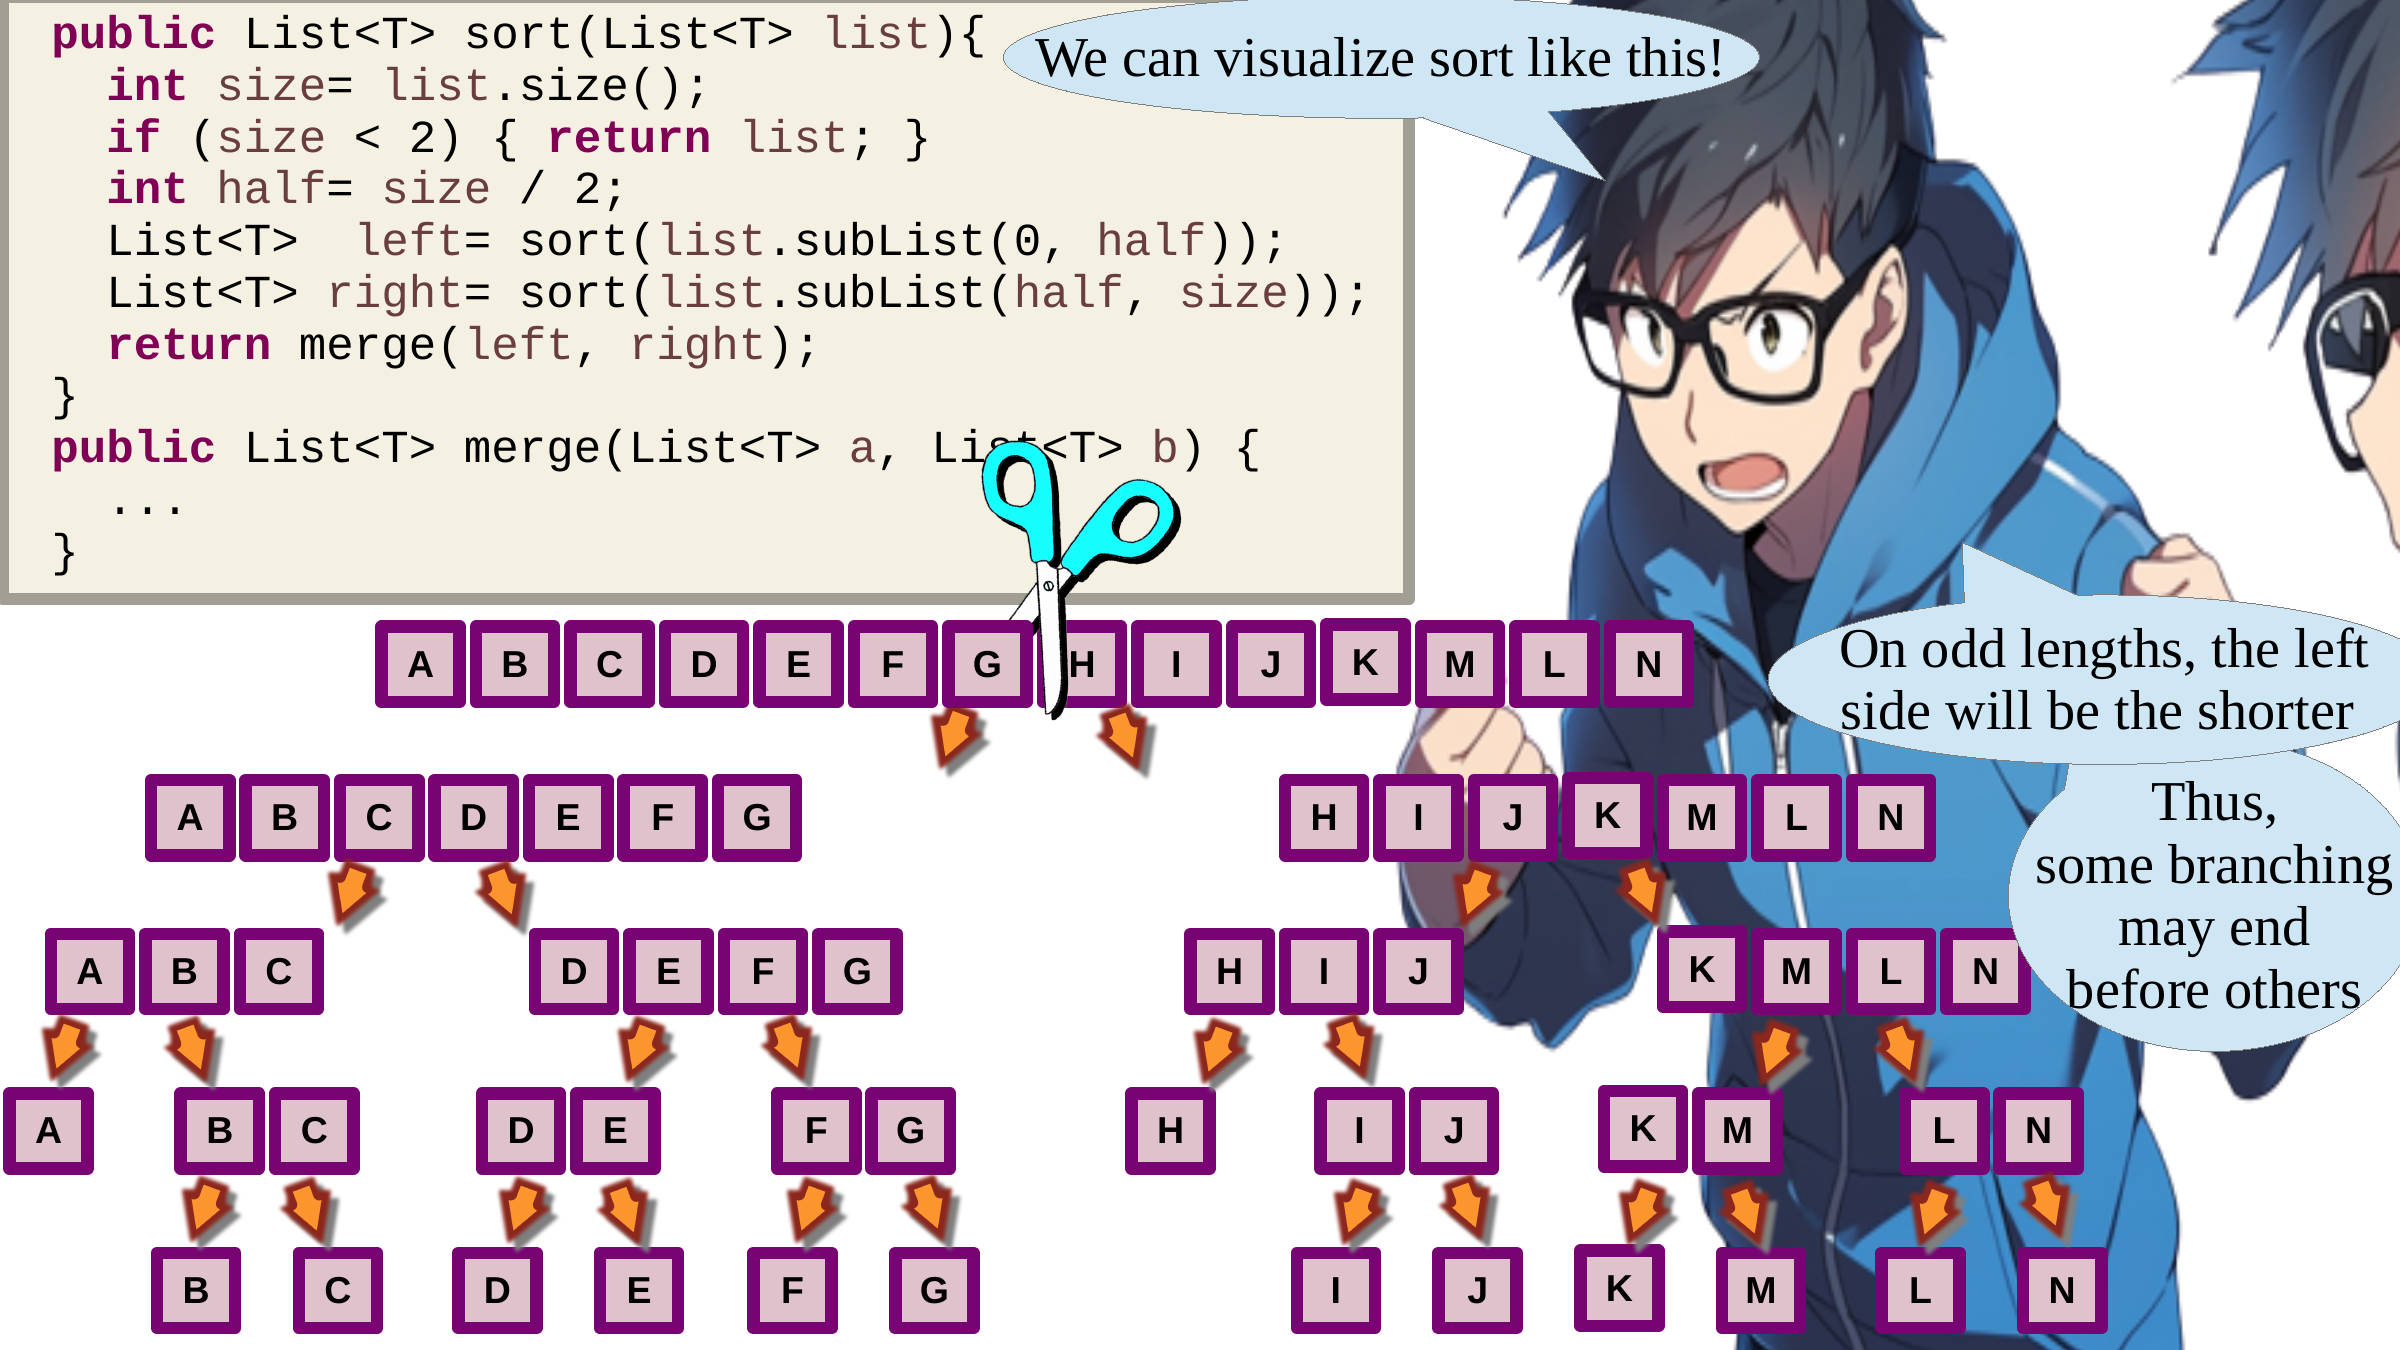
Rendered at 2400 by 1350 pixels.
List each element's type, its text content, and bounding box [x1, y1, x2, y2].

text_box F [724, 933, 803, 1010]
text_box public List<T> sort(List<T> list){ int size= list.size(); if (size < 2) { return list; } int half= size / 2; List<T> left= sort(list.subList(0, half)); List<T> right= sort(list.subList(half, size)); return merge(left, right); } public List<T> merge(List<T> a, List<T> b) { ... } [2, 0, 1410, 599]
text_box E [576, 1093, 655, 1169]
text_box [510, 1188, 535, 1227]
text_box C [298, 1252, 377, 1329]
text_box [1763, 1029, 1789, 1070]
text_box [1630, 869, 1657, 910]
text_box [613, 1189, 637, 1227]
text_box M [1420, 626, 1499, 702]
text_box E [529, 780, 608, 856]
text_box A [381, 626, 460, 702]
text_box [1463, 871, 1490, 912]
text_box [776, 1025, 801, 1064]
text_box M [1698, 1093, 1777, 1169]
text_box J [1231, 626, 1311, 702]
text_box L [1905, 1093, 1984, 1169]
text_box N [2023, 1252, 2102, 1329]
text_box M [1722, 1252, 1801, 1329]
text_box J [1438, 1252, 1517, 1329]
text_box [1920, 1190, 1947, 1231]
text_box H [1285, 780, 1364, 856]
text_box G [895, 1252, 974, 1329]
text_box A [9, 1093, 88, 1169]
text_box B [245, 780, 324, 856]
text_box F [753, 1252, 832, 1329]
text_box K [1568, 777, 1647, 854]
text_box G [818, 933, 897, 1010]
text_box H [1131, 1093, 1210, 1169]
text_box N [1851, 780, 1931, 856]
text_box F [623, 780, 702, 856]
text_box G [718, 780, 797, 856]
text_box [1887, 1027, 1914, 1068]
text_box B [180, 1093, 259, 1169]
text_box N [1946, 933, 2025, 1010]
text_box [179, 1027, 204, 1065]
text_box [296, 1188, 320, 1226]
text_box M [1757, 933, 1836, 1010]
text_box E [600, 1252, 679, 1329]
text_box D [481, 1093, 561, 1169]
text_box C [340, 780, 419, 856]
text_box [339, 871, 364, 910]
text_box J [1414, 1093, 1494, 1169]
text_box C [570, 626, 649, 702]
text_box We can visualize sort like this! [1003, 0, 1760, 181]
text_box [53, 1026, 77, 1064]
text_box I [1379, 780, 1458, 856]
text_box J [1379, 933, 1458, 1010]
text_box L [1881, 1252, 1960, 1329]
text_box J [1474, 780, 1553, 856]
text_box F [777, 1093, 856, 1169]
text_box [490, 872, 514, 910]
text_box L [1515, 626, 1594, 702]
text_box E [629, 933, 708, 1010]
text_box [1629, 1189, 1656, 1230]
text_box F [853, 667, 933, 702]
text_box K [1662, 931, 1742, 1007]
text_box B [157, 1252, 236, 1329]
text_box [799, 1188, 823, 1226]
text_box K [1580, 1250, 1659, 1326]
text_box On odd lengths, the left side will be the shorter [1767, 542, 2400, 765]
text_box C [239, 933, 318, 1010]
picture [2293, 721, 2400, 825]
text_box E [759, 626, 838, 702]
text_box L [1757, 780, 1836, 856]
text_box N [1999, 1093, 2078, 1169]
picture [846, 406, 1267, 770]
text_box [193, 1187, 217, 1225]
text_box Thus, some branching may end before others [2008, 751, 2400, 1052]
picture [1223, 0, 2400, 1350]
text_box M [1662, 780, 1742, 856]
text_box [1344, 1189, 1371, 1230]
text_box A [151, 780, 230, 856]
text_box K [1603, 1091, 1683, 1167]
text_box I [1320, 1093, 1399, 1169]
text_box N [1609, 626, 1688, 702]
text_box D [535, 933, 614, 1010]
text_box G [871, 1093, 950, 1169]
text_box D [434, 780, 513, 856]
text_box [629, 1027, 653, 1065]
text_box I [1285, 933, 1364, 1010]
text_box [942, 713, 967, 752]
text_box K [1326, 624, 1405, 700]
text_box [916, 1186, 941, 1225]
text_box G [948, 626, 1027, 702]
text_box [1205, 1029, 1231, 1068]
text_box C [275, 1093, 354, 1169]
text_box [1454, 1184, 1480, 1225]
text_box [1337, 1023, 1364, 1064]
text_box H [1190, 933, 1269, 1010]
text_box [1732, 1190, 1758, 1231]
text_box B [145, 933, 224, 1010]
text_box L [1851, 933, 1931, 1010]
text_box B [475, 626, 555, 702]
text_box D [664, 626, 744, 702]
text_box I [1296, 1252, 1375, 1329]
text_box A [50, 933, 129, 1010]
text_box [2033, 1182, 2059, 1223]
text_box D [458, 1252, 537, 1329]
